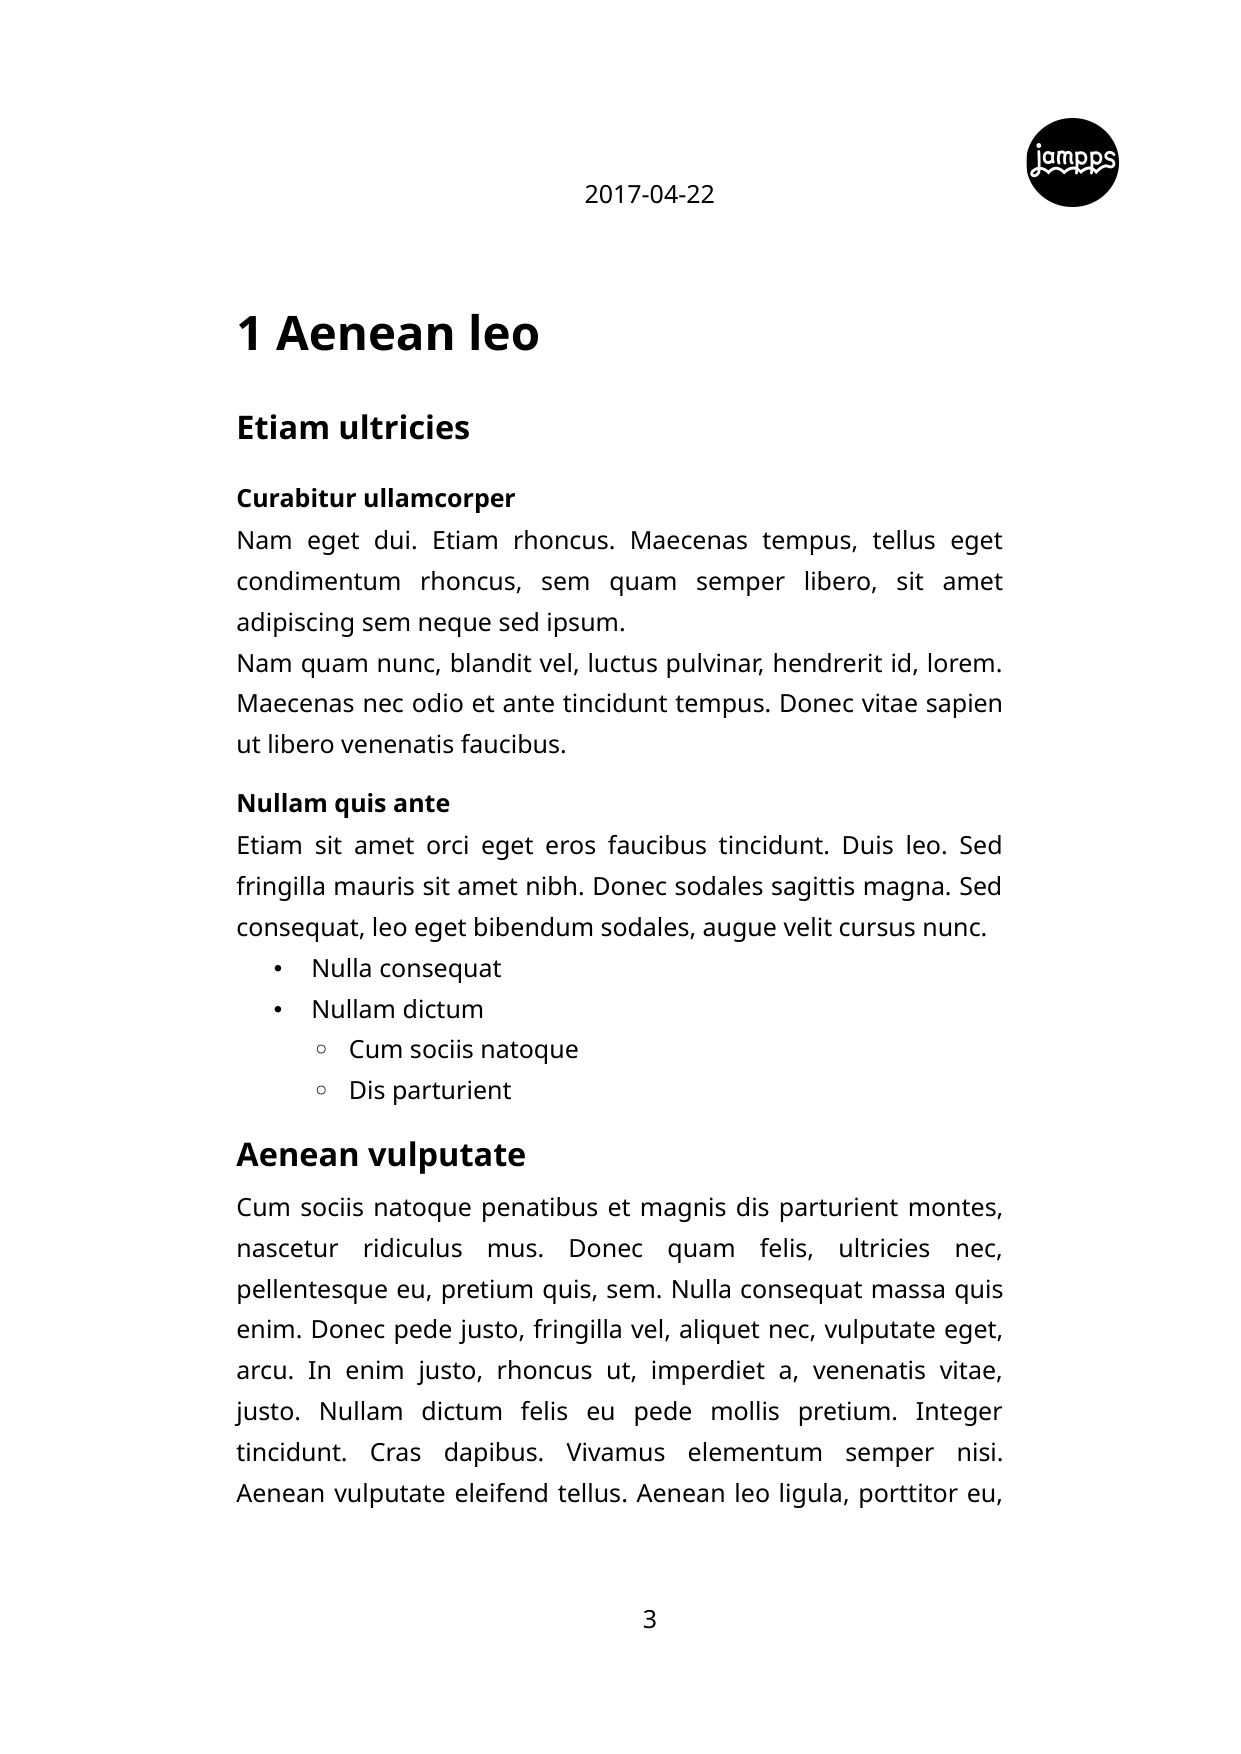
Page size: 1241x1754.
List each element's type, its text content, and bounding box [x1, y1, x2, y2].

list Cum sociis natoque [311, 1032, 1004, 1066]
subtitle Curabitur ullamcorper [236, 480, 1004, 514]
text Cum sociis natoque penatibus et magnis dis parturient montes, nascetur ridiculus mus. Donec quam felis, ultricies nec, pellentesque eu, pretium quis, sem. Nulla consequat massa quis enim. Donec pede justo, fringilla vel, aliquet nec, vulputate eget, arcu. In enim justo, rhoncus ut, imperdiet a, venenatis vitae, justo. Nullam dictum felis eu pede mollis pretium. Integer tincidunt. Cras dapibus. Vivamus elementum semper nisi. Aenean vulputate eleifend tellus. Aenean leo ligula, porttitor eu, [236, 1190, 1004, 1509]
list Dis parturient [311, 1073, 1004, 1107]
list Nulla consequat [274, 950, 1004, 984]
text Nam eget dui. Etiam rhoncus. Maecenas tempus, tellus eget condimentum rhoncus, sem quam semper libero, sit amet adipiscing sem neque sed ipsum. [236, 523, 1004, 638]
text Nam quam nunc, blandit vel, luctus pulvinar, hendrerit id, lorem. Maecenas nec odio et ante tincidunt tempus. Donec vitae sapien ut libero venenatis faucibus. [236, 645, 1004, 761]
picture [1026, 118, 1119, 207]
text Etiam sit amet orci eget eros faucibus tincidunt. Duis leo. Sed fringilla mauris sit amet nibh. Donec sodales sagittis magna. Sed consequat, leo eget bibendum sodales, augue velit cursus nunc. [236, 828, 1004, 944]
list Nullam dictum [274, 991, 1004, 1025]
subtitle Aenean leo [236, 300, 1004, 364]
subtitle Aenean vulputate [236, 1131, 1004, 1176]
subtitle Nullam quis ante [236, 785, 1004, 819]
subtitle Etiam ultricies [236, 404, 1004, 448]
